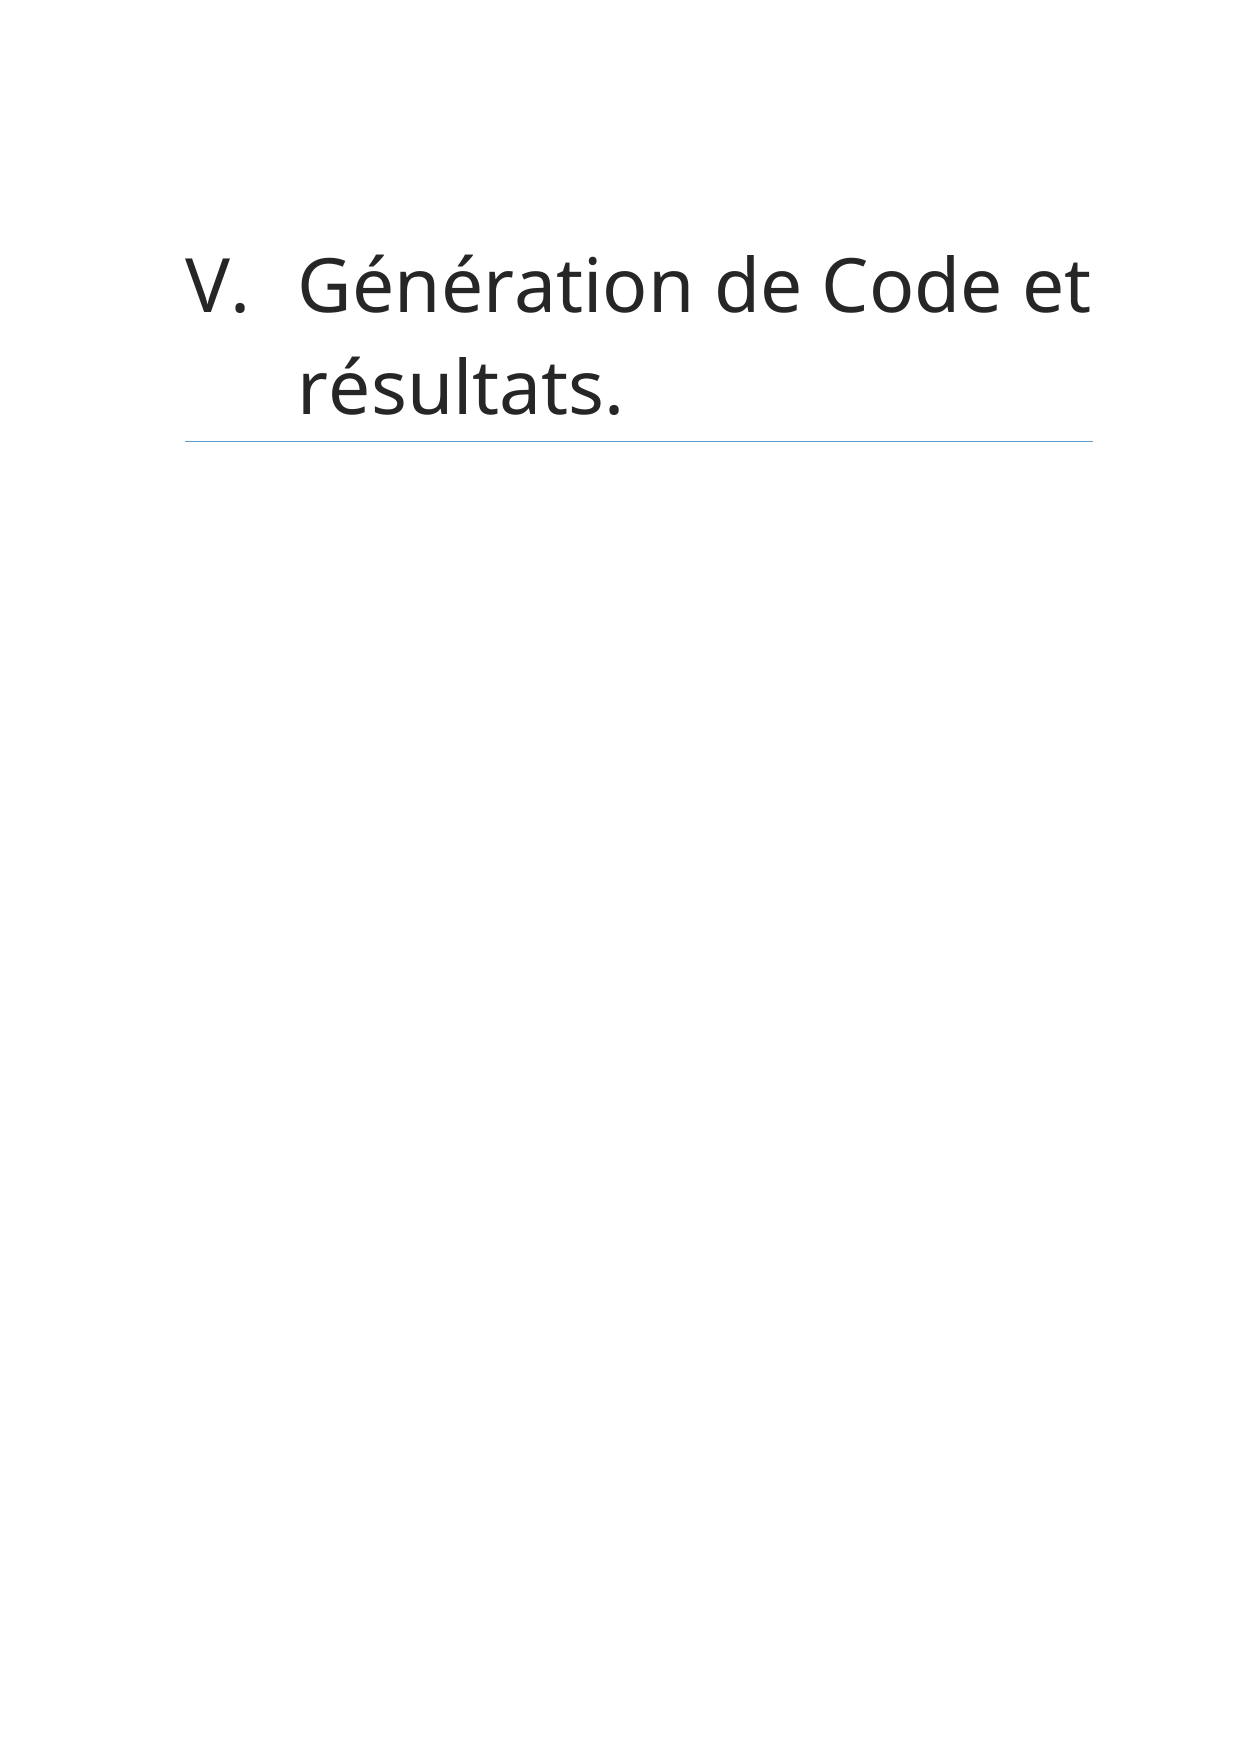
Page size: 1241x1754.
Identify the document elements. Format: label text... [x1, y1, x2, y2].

list Génération de Code et résultats. [185, 232, 1093, 441]
